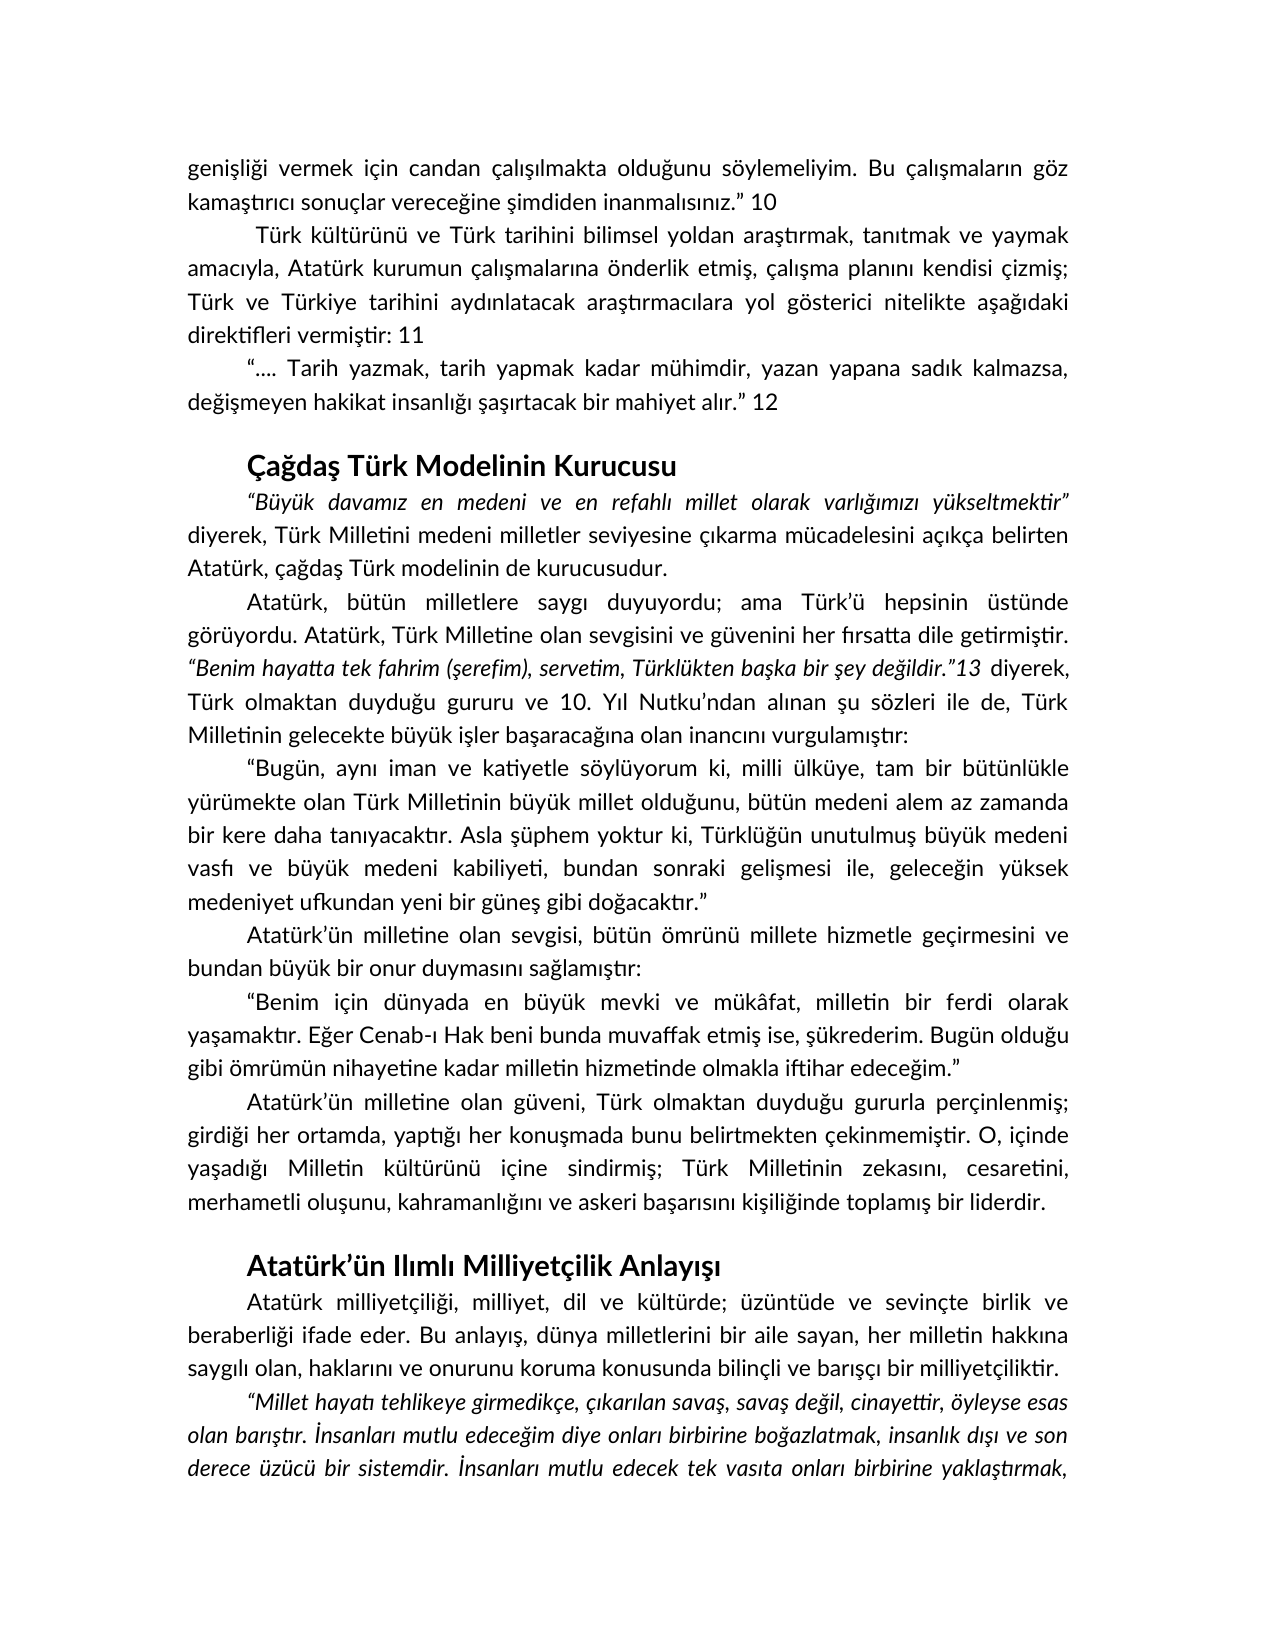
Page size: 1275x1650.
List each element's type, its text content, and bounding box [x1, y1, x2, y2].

text Atatürk’ün milletine olan sevgisi, bütün ömrünü millete hizmetle geçirmesini ve bundan büyük bir onur duymasını sağlamıştır: [187, 917, 1070, 983]
text genişliği vermek için candan çalışılmakta olduğunu söylemeliyim. Bu çalışmaların göz kamaştırıcı sonuçlar vereceğine şimdiden inanmalısınız.” 10 [187, 150, 1070, 217]
text “Benim için dünyada en büyük mevki ve mükâfat, milletin bir ferdi olarak yaşamaktır. Eğer Cenab-ı Hak beni bunda muvaffak etmiş ise, şükrederim. Bugün olduğu gibi ömrümün nihayetine kadar milletin hizmetinde olmakla iftihar edeceğim.” [187, 983, 1070, 1083]
text Türk kültürünü ve Türk tarihini bilimsel yoldan araştırmak, tanıtmak ve yaymak amacıyla, Atatürk kurumun çalışmalarına önderlik etmiş, çalışma planını kendisi çizmiş; Türk ve Türkiye tarihini aydınlatacak araştırmacılara yol gösterici nitelikte aşağıdaki direktifleri vermiştir: 11 [187, 217, 1070, 350]
text “Bugün, aynı iman ve katiyetle söylüyorum ki, milli ülküye, tam bir bütünlükle yürümekte olan Türk Milletinin büyük millet olduğunu, bütün medeni alem az zamanda bir kere daha tanıyacaktır. Asla şüphem yoktur ki, Türklüğün unutulmuş büyük medeni vasfı ve büyük medeni kabiliyeti, bundan sonraki gelişmesi ile, geleceğin yüksek medeniyet ufkundan yeni bir güneş gibi doğacaktır.” [187, 750, 1070, 917]
text Atatürk milliyetçiliği, milliyet, dil ve kültürde; üzüntüde ve sevinçte birlik ve beraberliği ifade eder. Bu anlayış, dünya milletlerini bir aile sayan, her milletin hakkına saygılı olan, haklarını ve onurunu koruma konusunda bilinçli ve barışçı bir milliyetçiliktir. [187, 1283, 1070, 1383]
text Atatürk, bütün milletlere saygı duyuyordu; ama Türk’ü hepsinin üstünde görüyordu. Atatürk, Türk Milletine olan sevgisini ve güvenini her fırsatta dile getirmiştir. “Benim hayatta tek fahrim (şerefim), servetim, Türklükten başka bir şey değildir.”13 diyerek, Türk olmaktan duyduğu gururu ve 10. Yıl Nutku’ndan alınan şu sözleri ile de, Türk Milletinin gelecekte büyük işler başaracağına olan inancını vurgulamıştır: [187, 583, 1070, 750]
text Atatürk’ün Ilımlı Milliyetçilik Anlayışı [187, 1250, 1070, 1283]
text Atatürk’ün milletine olan güveni, Türk olmaktan duyduğu gururla perçinlenmiş; girdiği her ortamda, yaptığı her konuşmada bunu belirtmekten çekinmemiştir. O, içinde yaşadığı Milletin kültürünü içine sindirmiş; Türk Milletinin zekasını, cesaretini, merhametli oluşunu, kahramanlığını ve askeri başarısını kişiliğinde toplamış bir liderdir. [187, 1083, 1070, 1217]
text “Büyük davamız en medeni ve en refahlı millet olarak varlığımızı yükseltmektir” diyerek, Türk Milletini medeni milletler seviyesine çıkarma mücadelesini açıkça belirten Atatürk, çağdaş Türk modelinin de kurucusudur. [187, 483, 1070, 583]
text “Millet hayatı tehlikeye girmedikçe, çıkarılan savaş, savaş değil, cinayettir, öyleyse esas olan barıştır. İnsanları mutlu edeceğim diye onları birbirine boğazlatmak, insanlık dışı ve son derece üzücü bir sistemdir. İnsanları mutlu edecek tek vasıta onları birbirine yaklaştırmak, [187, 1383, 1070, 1483]
text Çağdaş Türk Modelinin Kurucusu [187, 450, 1070, 483]
text “.... Tarih yazmak, tarih yapmak kadar mühimdir, yazan yapana sadık kalmazsa, değişmeyen hakikat insanlığı şaşırtacak bir mahiyet alır.” 12 [187, 350, 1070, 417]
